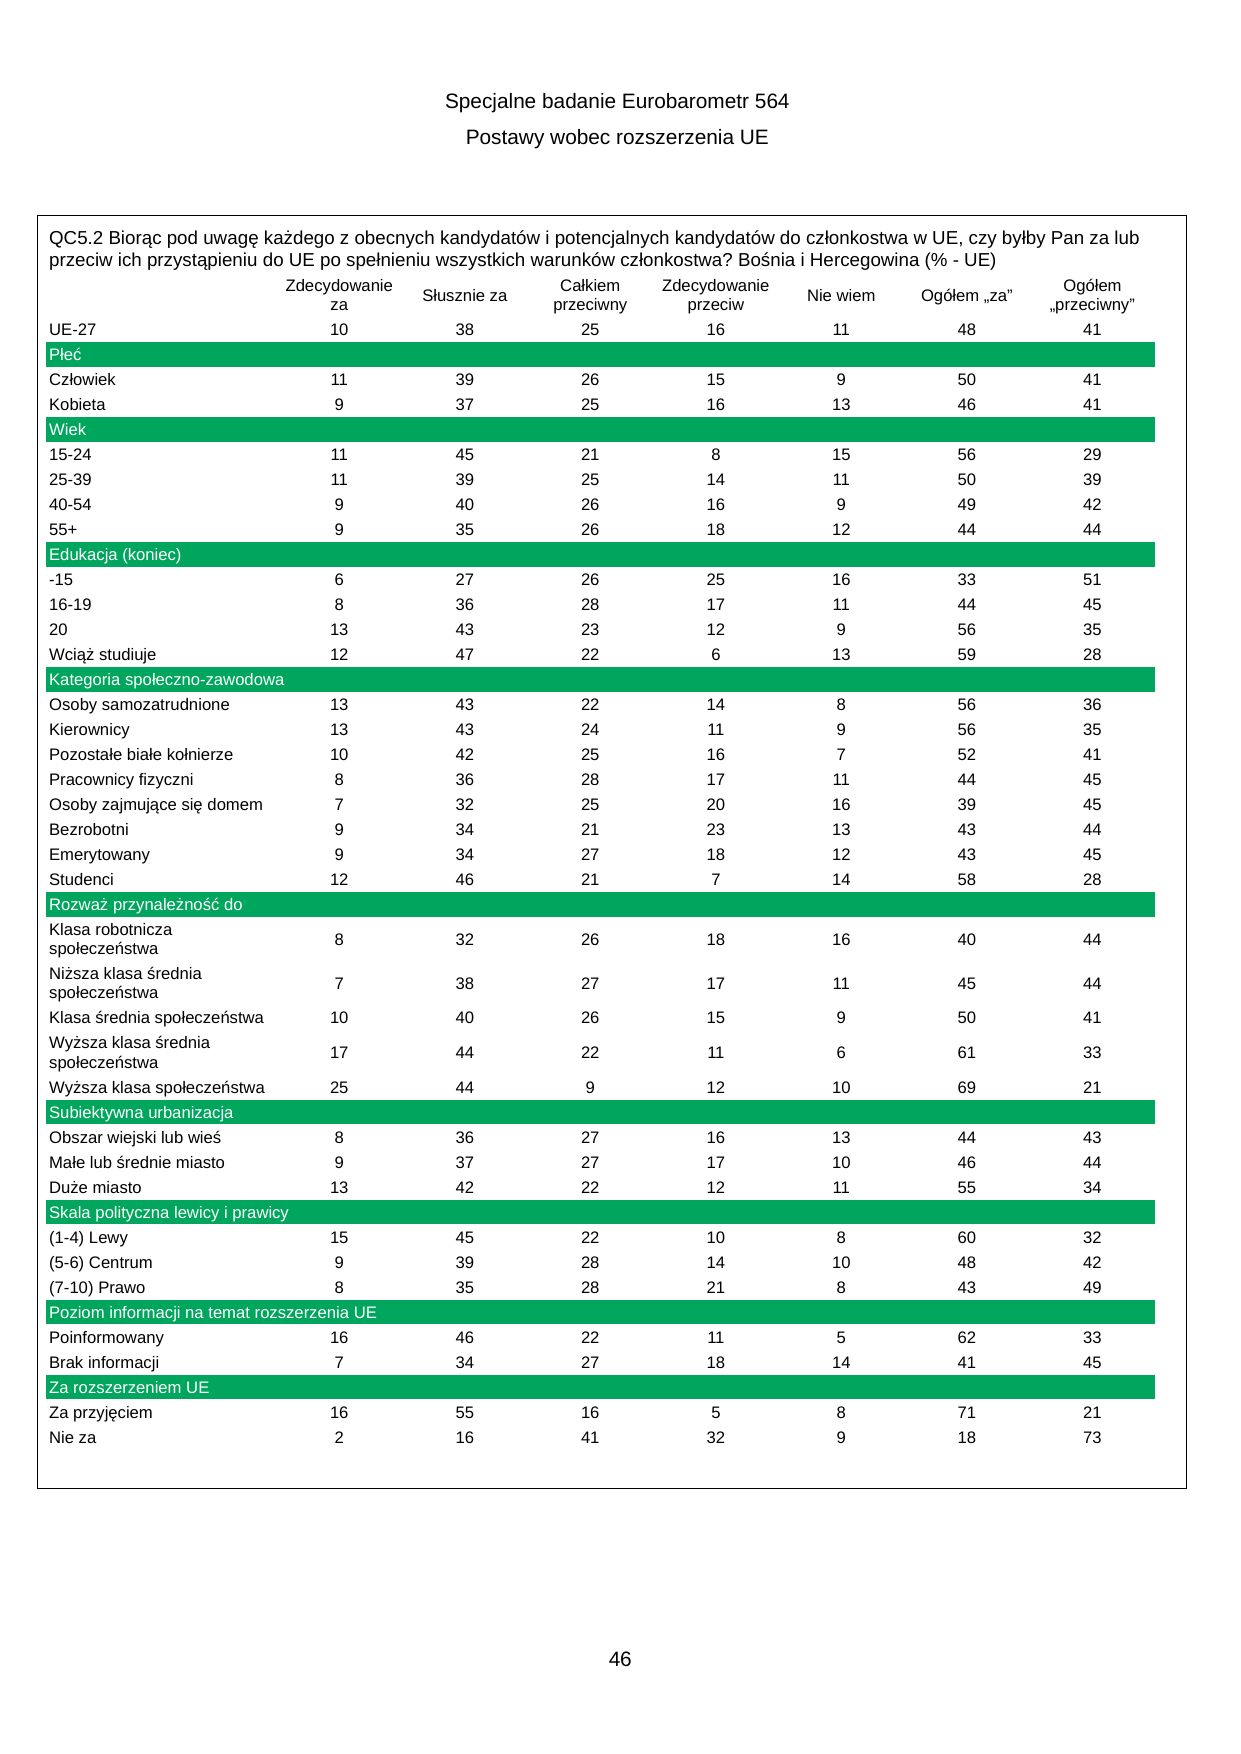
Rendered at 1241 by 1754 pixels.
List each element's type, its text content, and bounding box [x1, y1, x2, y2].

table_cell 12 [778, 517, 904, 542]
table_cell 50 [904, 367, 1029, 392]
table_cell 36 [402, 592, 527, 617]
table_cell 26 [527, 517, 653, 542]
table_cell 42 [402, 1175, 527, 1199]
table_cell Pracownicy fizyczni [46, 767, 276, 792]
table_cell Ogółem „przeciwny” [1029, 273, 1155, 317]
table_cell 27 [527, 1350, 653, 1374]
table_cell 48 [904, 1250, 1029, 1274]
table_cell 16 [402, 1425, 527, 1449]
table_cell 10 [276, 317, 402, 342]
table_cell Studenci [46, 867, 276, 892]
table_cell 26 [527, 367, 653, 392]
table_cell 42 [402, 742, 527, 767]
table_cell 28 [1029, 642, 1155, 667]
table_cell 45 [1029, 1350, 1155, 1374]
table_cell 8 [276, 767, 402, 792]
table_cell Nie za [46, 1425, 276, 1449]
table_cell 27 [527, 842, 653, 867]
table_cell 18 [653, 842, 778, 867]
table_cell 49 [904, 492, 1029, 517]
table_cell 41 [527, 1425, 653, 1449]
table_cell 69 [904, 1075, 1029, 1099]
table_cell Za przyjęciem [46, 1400, 276, 1424]
table_cell 44 [402, 1030, 527, 1074]
table_cell 11 [778, 961, 904, 1005]
table_cell Emerytowany [46, 842, 276, 867]
table_cell 45 [402, 442, 527, 467]
table_cell 45 [402, 1225, 527, 1249]
table_cell 44 [904, 517, 1029, 542]
table_cell 55+ [46, 517, 276, 542]
table_cell 37 [402, 392, 527, 417]
table_cell 58 [904, 867, 1029, 892]
table_cell 7 [276, 1350, 402, 1374]
table_cell 10 [276, 1005, 402, 1030]
table_cell 41 [1029, 1005, 1155, 1030]
table_cell (5-6) Centrum [46, 1250, 276, 1274]
table_cell Kobieta [46, 392, 276, 417]
table_cell 20 [46, 617, 276, 642]
table_cell 16 [778, 567, 904, 592]
table_cell 8 [778, 692, 904, 717]
table_cell 9 [778, 1005, 904, 1030]
table_cell 15 [276, 1225, 402, 1249]
table_cell 23 [527, 617, 653, 642]
table_cell 34 [1029, 1175, 1155, 1199]
table_cell Pozostałe białe kołnierze [46, 742, 276, 767]
table_cell 25 [527, 317, 653, 342]
table_cell 43 [904, 1275, 1029, 1299]
table_cell 18 [653, 517, 778, 542]
table_cell Osoby samozatrudnione [46, 692, 276, 717]
table_cell 6 [276, 567, 402, 592]
table_cell 41 [1029, 742, 1155, 767]
table_cell 35 [1029, 617, 1155, 642]
table_cell 71 [904, 1400, 1029, 1424]
table_cell 41 [1029, 392, 1155, 417]
table_cell 9 [778, 1425, 904, 1449]
table_cell Klasa średnia społeczeństwa [46, 1005, 276, 1030]
table_cell -15 [46, 567, 276, 592]
table_cell 40 [402, 1005, 527, 1030]
table_cell 16 [276, 1325, 402, 1349]
table_cell 45 [1029, 592, 1155, 617]
table_cell Poinformowany [46, 1325, 276, 1349]
table_cell 10 [778, 1250, 904, 1274]
table_cell 26 [527, 1005, 653, 1030]
table_cell 9 [778, 367, 904, 392]
table_cell 21 [527, 867, 653, 892]
table_cell 11 [778, 467, 904, 492]
table_cell 25 [527, 742, 653, 767]
table_cell 7 [778, 742, 904, 767]
table_cell 27 [402, 567, 527, 592]
table_cell 11 [276, 367, 402, 392]
table_cell 18 [904, 1425, 1029, 1449]
table_cell 9 [276, 517, 402, 542]
table_cell 43 [402, 617, 527, 642]
table_cell 49 [1029, 1275, 1155, 1299]
table_cell 5 [778, 1325, 904, 1349]
table_cell 38 [402, 317, 527, 342]
table_cell 9 [276, 392, 402, 417]
table_cell (7-10) Prawo [46, 1275, 276, 1299]
table_cell Słusznie za [402, 273, 527, 317]
table_cell 17 [653, 961, 778, 1005]
table_cell Płeć [46, 342, 1155, 367]
table_cell 6 [653, 642, 778, 667]
table_cell 33 [904, 567, 1029, 592]
table_cell 22 [527, 1225, 653, 1249]
table_cell Edukacja (koniec) [46, 542, 1155, 567]
table_cell 43 [904, 817, 1029, 842]
table_cell 7 [276, 961, 402, 1005]
table_cell 32 [402, 917, 527, 961]
table_cell Za rozszerzeniem UE [46, 1375, 1155, 1399]
table_cell 44 [1029, 517, 1155, 542]
table_cell Małe lub średnie miasto [46, 1150, 276, 1174]
table_cell 12 [653, 617, 778, 642]
table_cell 13 [778, 1125, 904, 1149]
table_cell 9 [778, 492, 904, 517]
table_cell 38 [402, 961, 527, 1005]
table_cell 43 [402, 692, 527, 717]
table_cell 44 [402, 1075, 527, 1099]
table_cell Rozważ przynależność do [46, 892, 1155, 917]
table_cell 44 [904, 1125, 1029, 1149]
table_cell 25 [527, 467, 653, 492]
table_cell 44 [904, 767, 1029, 792]
table_cell 34 [402, 1350, 527, 1374]
table_cell 22 [527, 642, 653, 667]
table_cell 22 [527, 692, 653, 717]
table_cell 16 [653, 492, 778, 517]
table_cell 73 [1029, 1425, 1155, 1449]
table_cell 32 [653, 1425, 778, 1449]
table_cell 45 [1029, 842, 1155, 867]
table_cell Kierownicy [46, 717, 276, 742]
table_cell 13 [276, 1175, 402, 1199]
table_cell 18 [653, 1350, 778, 1374]
table_cell 5 [653, 1400, 778, 1424]
table_cell 25 [653, 567, 778, 592]
table_cell 48 [904, 317, 1029, 342]
table_cell 35 [1029, 717, 1155, 742]
table_cell 28 [1029, 867, 1155, 892]
table_cell 13 [276, 717, 402, 742]
table_cell 11 [778, 592, 904, 617]
table_cell 39 [1029, 467, 1155, 492]
table_cell 29 [1029, 442, 1155, 467]
table_cell 9 [276, 1150, 402, 1174]
table_cell 9 [778, 617, 904, 642]
table_cell 22 [527, 1030, 653, 1074]
table_cell 11 [778, 1175, 904, 1199]
table_cell 21 [527, 442, 653, 467]
table_cell Subiektywna urbanizacja [46, 1100, 1155, 1124]
table_cell 11 [276, 442, 402, 467]
table_cell 9 [276, 1250, 402, 1274]
table_cell 12 [653, 1175, 778, 1199]
table_cell 11 [276, 467, 402, 492]
table_cell 44 [904, 592, 1029, 617]
table_cell 8 [778, 1275, 904, 1299]
table_cell 17 [653, 767, 778, 792]
table_cell 46 [904, 392, 1029, 417]
table_cell 50 [904, 467, 1029, 492]
table_cell 7 [653, 867, 778, 892]
table_cell 16-19 [46, 592, 276, 617]
table_cell 39 [402, 467, 527, 492]
table_cell 12 [653, 1075, 778, 1099]
table_cell 44 [1029, 817, 1155, 842]
table_cell Kategoria społeczno-zawodowa [46, 667, 1155, 692]
table_cell 25 [527, 792, 653, 817]
table_cell 18 [653, 917, 778, 961]
table_cell 56 [904, 617, 1029, 642]
table_cell 13 [276, 617, 402, 642]
table_cell Zdecydowanie za [276, 273, 402, 317]
table_cell 21 [653, 1275, 778, 1299]
table_cell 10 [276, 742, 402, 767]
table_cell 26 [527, 492, 653, 517]
table_cell 46 [402, 867, 527, 892]
table_cell 25 [276, 1075, 402, 1099]
table_cell 23 [653, 817, 778, 842]
table_cell Wiek [46, 417, 1155, 442]
table_cell 28 [527, 592, 653, 617]
table_cell 25 [527, 392, 653, 417]
table_cell 35 [402, 1275, 527, 1299]
table_cell Człowiek [46, 367, 276, 392]
table_cell 44 [1029, 917, 1155, 961]
table_cell Poziom informacji na temat rozszerzenia UE [46, 1300, 1155, 1324]
table_cell UE-27 [46, 317, 276, 342]
table_cell 47 [402, 642, 527, 667]
table_cell 9 [527, 1075, 653, 1099]
table_cell 26 [527, 567, 653, 592]
table_cell 9 [276, 842, 402, 867]
table_cell 43 [1029, 1125, 1155, 1149]
table_cell Zdecydowanie przeciw [653, 273, 778, 317]
table_cell 14 [778, 1350, 904, 1374]
table_cell 33 [1029, 1030, 1155, 1074]
table_cell 41 [1029, 367, 1155, 392]
table_cell 13 [778, 392, 904, 417]
table_cell 22 [527, 1325, 653, 1349]
table_cell 26 [527, 917, 653, 961]
table_cell 21 [527, 817, 653, 842]
table_cell 27 [527, 961, 653, 1005]
table_cell 20 [653, 792, 778, 817]
table_cell Skala polityczna lewicy i prawicy [46, 1200, 1155, 1224]
table_cell 13 [276, 692, 402, 717]
table_cell 13 [778, 817, 904, 842]
table_cell 11 [778, 317, 904, 342]
table_cell 28 [527, 1275, 653, 1299]
table_cell 15 [778, 442, 904, 467]
table_cell 14 [653, 692, 778, 717]
table_cell 39 [402, 1250, 527, 1274]
table_cell 39 [904, 792, 1029, 817]
table_cell 37 [402, 1150, 527, 1174]
table_cell 11 [778, 767, 904, 792]
table_cell 16 [653, 392, 778, 417]
table_cell 45 [1029, 767, 1155, 792]
table_cell 7 [276, 792, 402, 817]
table_cell 10 [778, 1150, 904, 1174]
table_cell 51 [1029, 567, 1155, 592]
table_cell 11 [653, 1030, 778, 1074]
table_cell 40 [402, 492, 527, 517]
table_cell 46 [402, 1325, 527, 1349]
table_cell 61 [904, 1030, 1029, 1074]
table_cell 44 [1029, 961, 1155, 1005]
table_cell 10 [653, 1225, 778, 1249]
table_cell Bezrobotni [46, 817, 276, 842]
table_cell 41 [1029, 317, 1155, 342]
table_cell 6 [778, 1030, 904, 1074]
table_cell 55 [402, 1400, 527, 1424]
table_cell 16 [276, 1400, 402, 1424]
table_cell Wciąż studiuje [46, 642, 276, 667]
table_cell 8 [276, 592, 402, 617]
table_cell 35 [402, 517, 527, 542]
table_cell 40 [904, 917, 1029, 961]
table_cell 41 [904, 1350, 1029, 1374]
table_cell Brak informacji [46, 1350, 276, 1374]
table_cell 43 [402, 717, 527, 742]
table_cell Obszar wiejski lub wieś [46, 1125, 276, 1149]
table_cell Całkiem przeciwny [527, 273, 653, 317]
table_cell 60 [904, 1225, 1029, 1249]
table_cell 27 [527, 1125, 653, 1149]
table_cell 17 [653, 592, 778, 617]
table_cell 12 [778, 842, 904, 867]
table_cell 56 [904, 717, 1029, 742]
table_cell 21 [1029, 1400, 1155, 1424]
table_cell 10 [778, 1075, 904, 1099]
table_cell 44 [1029, 1150, 1155, 1174]
table_cell 40-54 [46, 492, 276, 517]
table_cell 12 [276, 867, 402, 892]
table_cell 42 [1029, 492, 1155, 517]
table_cell 14 [653, 467, 778, 492]
table_cell 13 [778, 642, 904, 667]
table_cell 17 [653, 1150, 778, 1174]
table_cell 56 [904, 442, 1029, 467]
table_cell 34 [402, 817, 527, 842]
table_cell 22 [527, 1175, 653, 1199]
table_cell 8 [276, 1125, 402, 1149]
table_cell Wyższa klasa społeczeństwa [46, 1075, 276, 1099]
table_cell 8 [778, 1400, 904, 1424]
table_cell 8 [276, 917, 402, 961]
table_cell 16 [527, 1400, 653, 1424]
table_cell 25-39 [46, 467, 276, 492]
table_cell 14 [778, 867, 904, 892]
table_cell 11 [653, 717, 778, 742]
table_cell 15-24 [46, 442, 276, 467]
table_cell 8 [653, 442, 778, 467]
table_cell Klasa robotnicza społeczeństwa [46, 917, 276, 961]
table_cell 9 [276, 817, 402, 842]
table_cell 52 [904, 742, 1029, 767]
table_cell Niższa klasa średnia społeczeństwa [46, 961, 276, 1005]
table_cell 24 [527, 717, 653, 742]
table_cell 32 [1029, 1225, 1155, 1249]
table_cell 46 [904, 1150, 1029, 1174]
table_cell 36 [402, 1125, 527, 1149]
table_cell 16 [653, 317, 778, 342]
table_cell 12 [276, 642, 402, 667]
table_cell 36 [402, 767, 527, 792]
table_cell 50 [904, 1005, 1029, 1030]
table_cell 56 [904, 692, 1029, 717]
table_cell 43 [904, 842, 1029, 867]
table_cell 33 [1029, 1325, 1155, 1349]
table_cell 8 [276, 1275, 402, 1299]
table_header QC5.2 Biorąc pod uwagę każdego z obecnych kandydatów i potencjalnych kandydatów do członkostwa w UE, czy byłby Pan za lub przeciw ich przystąpieniu do UE po spełnieniu wszystkich warunków członkostwa? Bośnia i Hercegowina (% - UE) [46, 224, 1155, 273]
table_cell Nie wiem [778, 273, 904, 317]
table_cell [46, 273, 276, 317]
table_cell 32 [402, 792, 527, 817]
table_cell 14 [653, 1250, 778, 1274]
table_cell 36 [1029, 692, 1155, 717]
table_cell 34 [402, 842, 527, 867]
table_cell Duże miasto [46, 1175, 276, 1199]
table_cell Ogółem „za” [904, 273, 1029, 317]
table_cell 28 [527, 767, 653, 792]
table_cell (1-4) Lewy [46, 1225, 276, 1249]
table_cell 62 [904, 1325, 1029, 1349]
table_cell 27 [527, 1150, 653, 1174]
table_cell 8 [778, 1225, 904, 1249]
table_cell 2 [276, 1425, 402, 1449]
table_cell 9 [778, 717, 904, 742]
table_cell 9 [276, 492, 402, 517]
table_cell 17 [276, 1030, 402, 1074]
table_cell 55 [904, 1175, 1029, 1199]
table_cell 16 [778, 917, 904, 961]
table_cell 11 [653, 1325, 778, 1349]
table_cell 39 [402, 367, 527, 392]
table_cell 45 [1029, 792, 1155, 817]
table_cell 16 [653, 742, 778, 767]
table_cell 28 [527, 1250, 653, 1274]
table_cell 15 [653, 1005, 778, 1030]
table_cell 45 [904, 961, 1029, 1005]
table_cell 16 [778, 792, 904, 817]
table_cell Wyższa klasa średnia społeczeństwa [46, 1030, 276, 1074]
table_cell 42 [1029, 1250, 1155, 1274]
table_cell Osoby zajmujące się domem [46, 792, 276, 817]
table_cell 15 [653, 367, 778, 392]
table_cell 59 [904, 642, 1029, 667]
table_cell 21 [1029, 1075, 1155, 1099]
table_cell 16 [653, 1125, 778, 1149]
